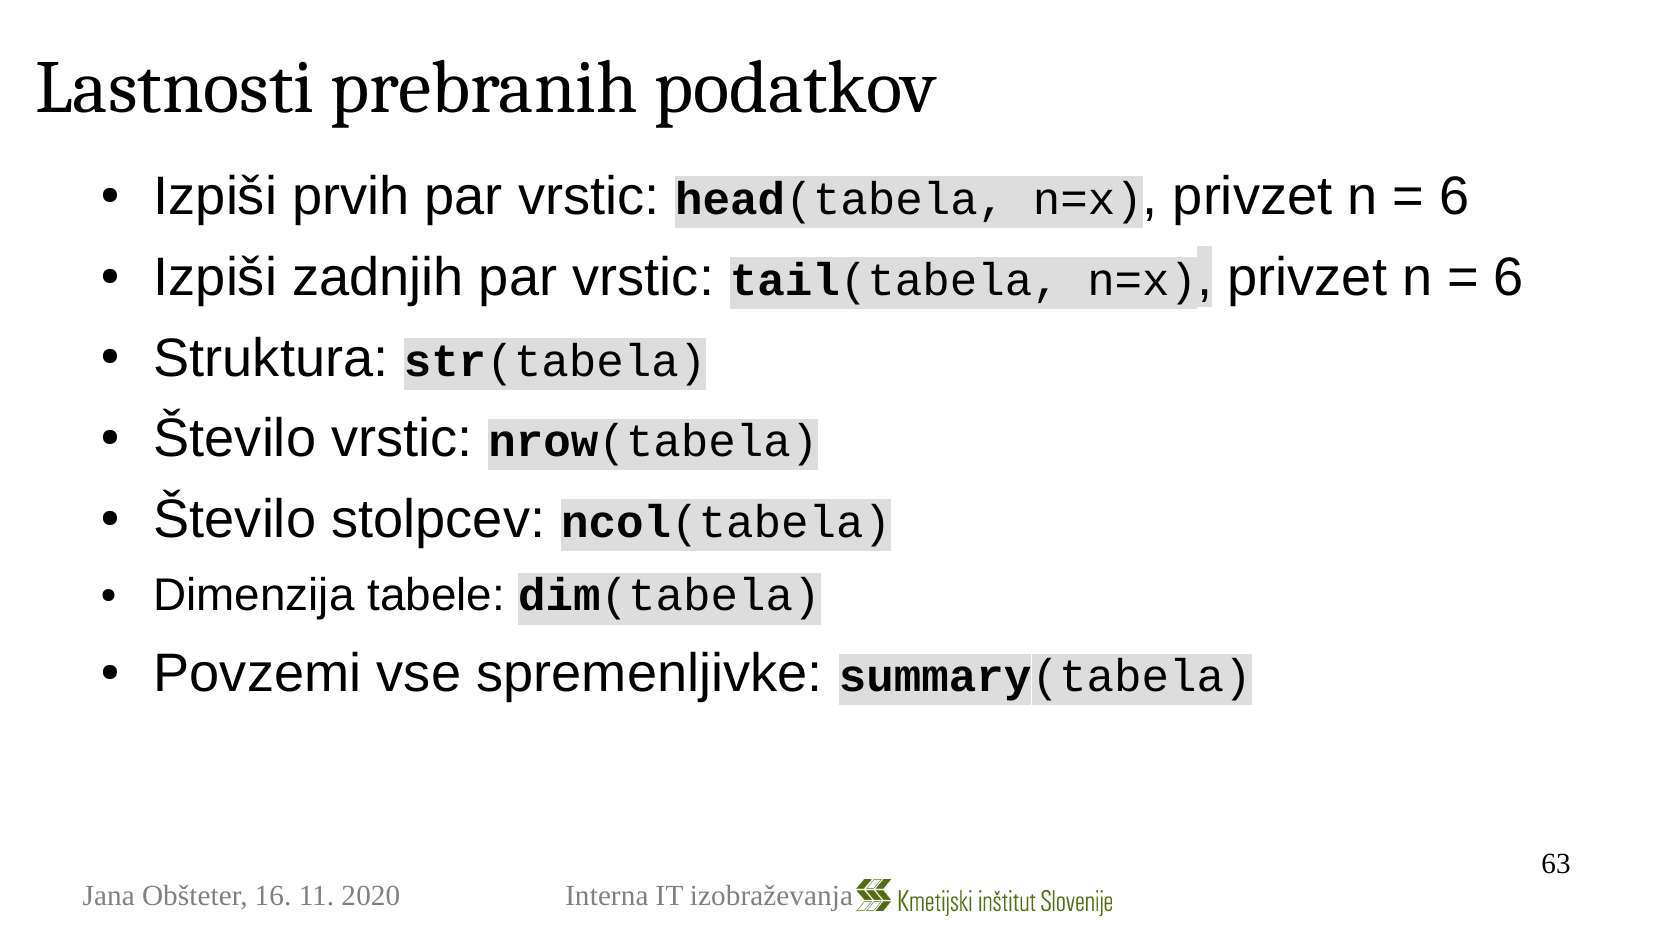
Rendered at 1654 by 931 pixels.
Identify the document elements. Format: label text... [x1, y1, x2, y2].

list Izpiši prvih par vrstic: head(tabela, n=x), privzet n = 6 Izpiši zadnjih par vrstic: tail(tabela, n=x), privzet n = 6 Struktura: str(tabela) Število vrstic: nrow(tabela) Število stolpcev: ncol(tabela) Dimenzija tabele: dim(tabela) Povzemi vse spremenljivke: summary(tabela) [82, 165, 1642, 827]
picture [856, 879, 1112, 916]
title Lastnosti prebranih podatkov [35, 21, 1524, 154]
